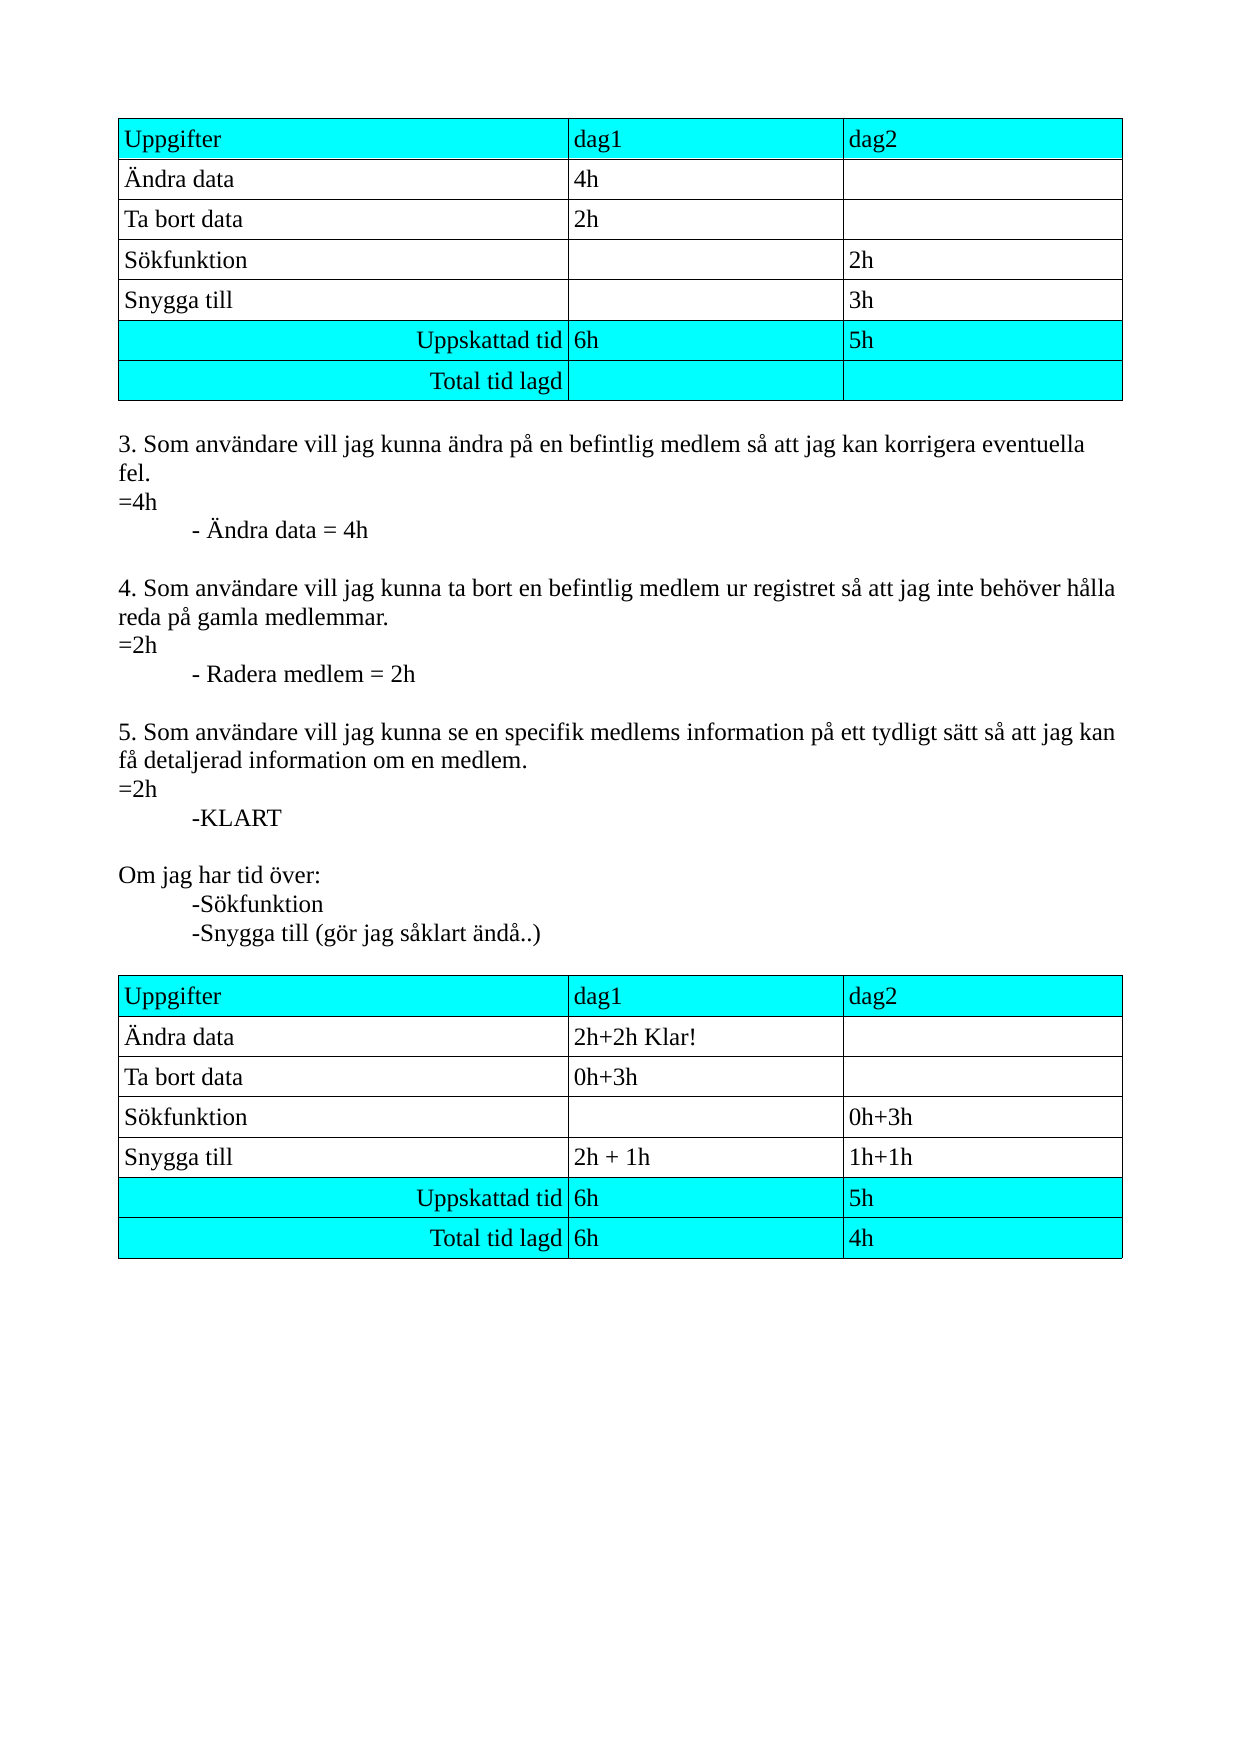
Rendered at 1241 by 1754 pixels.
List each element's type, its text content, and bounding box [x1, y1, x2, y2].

text =2h [118, 774, 1122, 803]
table_cell 6h [569, 321, 843, 360]
table_cell Sökfunktion [119, 1097, 568, 1137]
table_cell [844, 200, 1122, 239]
text 3. Som användare vill jag kunna ändra på en befintlig medlem så att jag kan korrigera eventuella fel. [118, 429, 1122, 487]
table_cell Sökfunktion [119, 240, 568, 279]
table_cell 0h+3h [844, 1097, 1122, 1137]
table_cell Snygga till [119, 280, 568, 320]
table_cell 2h [844, 240, 1122, 279]
text -KLART [118, 803, 1122, 832]
table_cell 5h [844, 1178, 1122, 1217]
table_cell Uppskattad tid [119, 321, 568, 360]
text -Snygga till (gör jag såklart ändå..) [118, 918, 1122, 947]
table_cell 4h [844, 1218, 1122, 1258]
table_cell 6h [569, 1178, 843, 1217]
table_cell 4h [569, 160, 843, 199]
text -Sökfunktion [118, 889, 1122, 918]
table_cell 2h + 1h [569, 1138, 843, 1177]
text 5. Som användare vill jag kunna se en specifik medlems information på ett tydligt sätt så att jag kan få detaljerad information om en medlem. [118, 717, 1122, 774]
table_cell [844, 361, 1122, 400]
table_cell 2h [569, 200, 843, 239]
table_header Uppgifter [119, 976, 568, 1016]
table_header dag2 [844, 119, 1122, 158]
table_cell [569, 361, 843, 400]
table_cell Uppskattad tid [119, 1178, 568, 1217]
text - Ändra data = 4h [118, 515, 1122, 544]
table_cell [569, 240, 843, 279]
table_cell [569, 1097, 843, 1137]
table_cell Ta bort data [119, 200, 568, 239]
table_cell Snygga till [119, 1138, 568, 1177]
table_cell [844, 160, 1122, 199]
table_cell 2h+2h Klar! [569, 1017, 843, 1056]
text =4h [118, 487, 1122, 515]
text 4. Som användare vill jag kunna ta bort en befintlig medlem ur registret så att jag inte behöver hålla reda på gamla medlemmar. [118, 573, 1122, 630]
table_cell Total tid lagd [119, 1218, 568, 1258]
table_header dag1 [569, 976, 843, 1016]
table_cell 6h [569, 1218, 843, 1258]
table_cell [844, 1057, 1122, 1096]
text Om jag har tid över: [118, 832, 1122, 889]
table_cell 1h+1h [844, 1138, 1122, 1177]
text =2h [118, 630, 1122, 659]
table_cell 3h [844, 280, 1122, 320]
table_header Uppgifter [119, 119, 568, 158]
text - Radera medlem = 2h [118, 659, 1122, 688]
table_cell [569, 280, 843, 320]
table_header dag2 [844, 976, 1122, 1016]
table_header dag1 [569, 119, 843, 158]
table_cell Ändra data [119, 160, 568, 199]
table_cell 0h+3h [569, 1057, 843, 1096]
table_cell [844, 1017, 1122, 1056]
table_cell Total tid lagd [119, 361, 568, 400]
table_cell 5h [844, 321, 1122, 360]
table_cell Ändra data [119, 1017, 568, 1056]
table_cell Ta bort data [119, 1057, 568, 1096]
